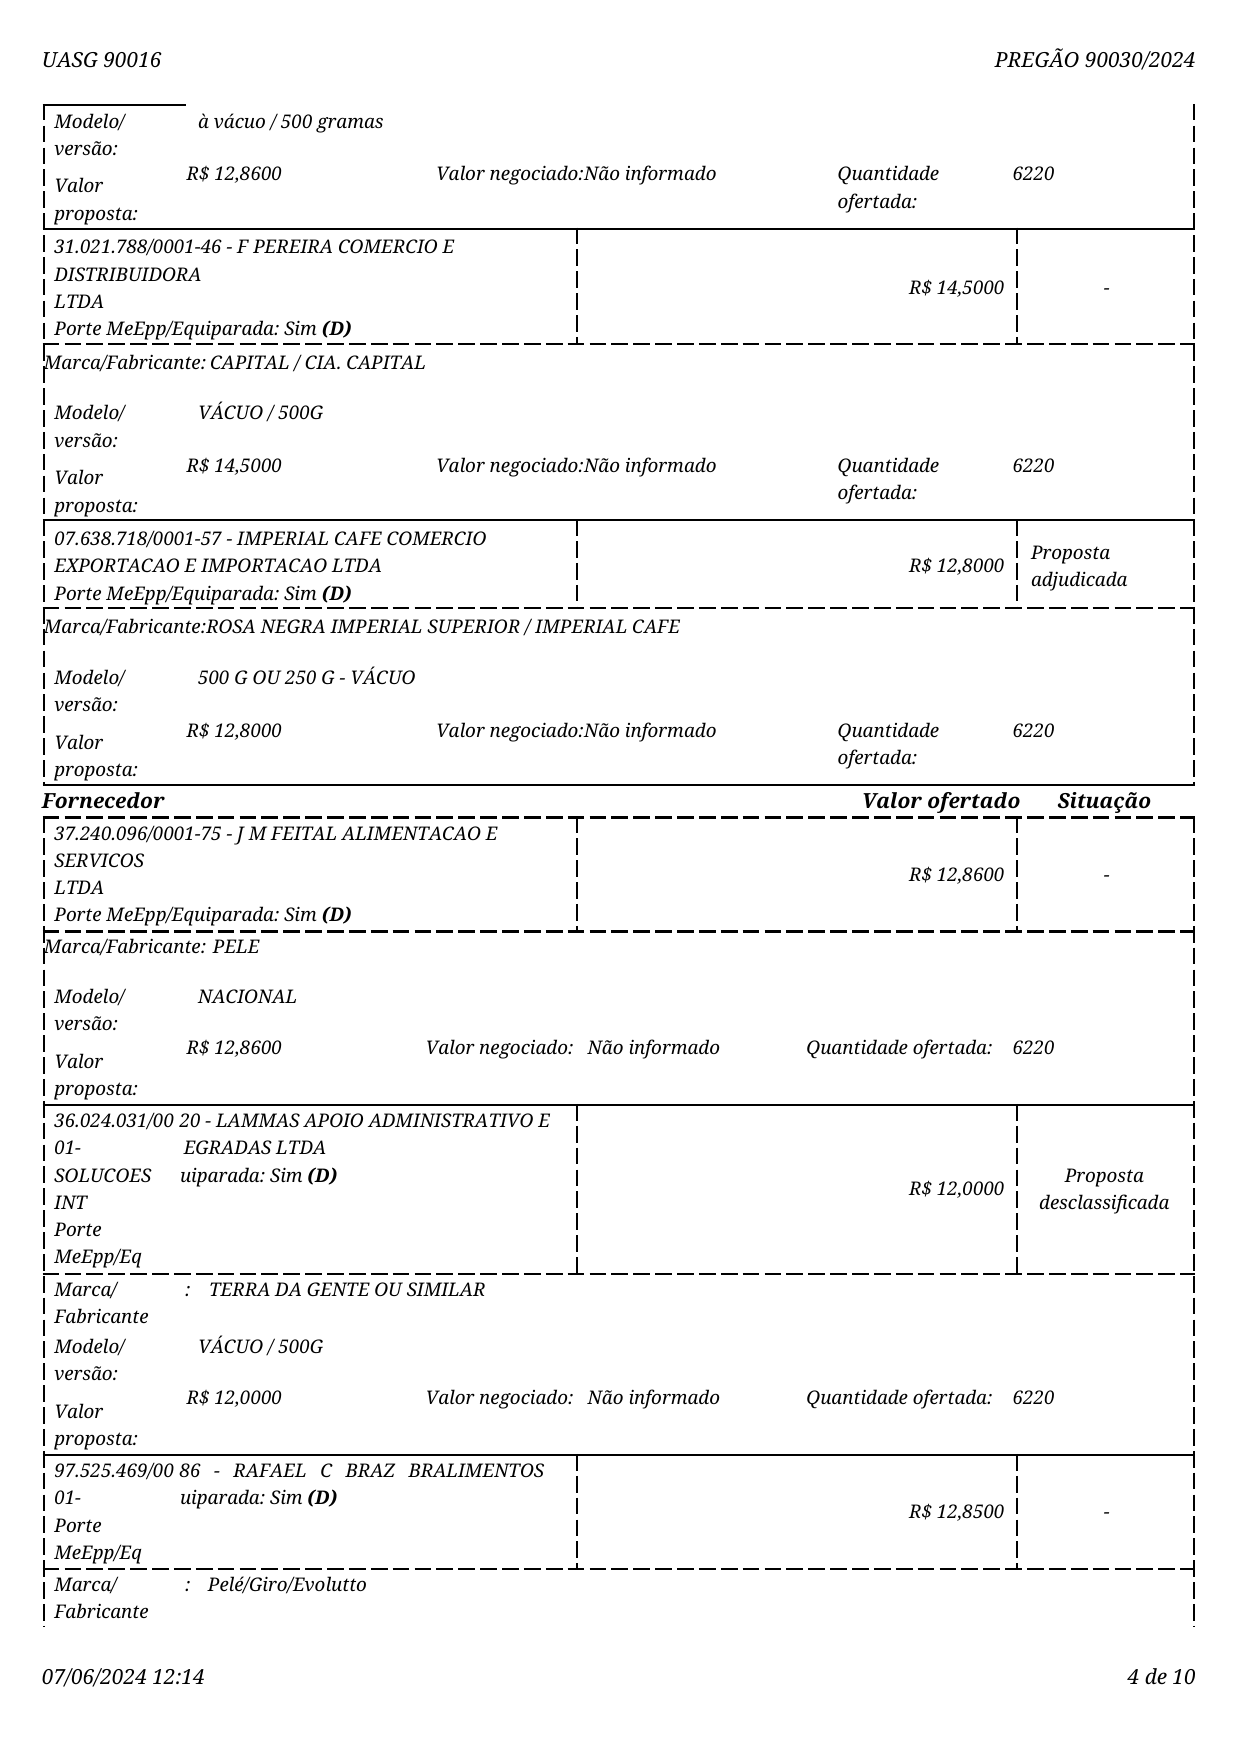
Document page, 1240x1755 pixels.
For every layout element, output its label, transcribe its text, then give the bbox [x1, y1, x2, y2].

table_cell R$ 12,0000 Valor negociado: [186, 1381, 577, 1454]
table_cell Modelo/versão: Valor proposta: [44, 106, 186, 227]
table_cell Proposta desclassificada [1017, 1106, 1194, 1272]
table_cell Quantidade ofertada: [788, 1381, 1002, 1454]
table_header 37.240.096/0001-75 - J M FEITAL ALIMENTACAO E SERVICOS LTDA Porte MeEpp/Equiparada: Sim (D) [44, 816, 577, 930]
table_cell [788, 930, 1194, 982]
table_cell R$ 14,5000 Valor negociado: Não informado [186, 446, 837, 519]
table_cell [577, 230, 837, 343]
table_cell 6220 [1002, 711, 1194, 784]
table_cell 6220 [1002, 1381, 1194, 1454]
table_cell VÁCUO / 500G [186, 1332, 577, 1381]
table_cell R$ 14,5000 [838, 230, 1017, 343]
table_cell [577, 1106, 787, 1272]
table_cell 36.024.031/0001- SOLUCOES INT Porte MeEpp/Eq [44, 1106, 186, 1272]
table_cell Não informado [577, 1381, 787, 1454]
text Fornecedor Valor ofertado Situação [42, 786, 1198, 814]
table_cell Quantidade ofertada: [838, 154, 1002, 227]
table_cell Não informado [577, 1031, 787, 1104]
table_cell 6220 [1002, 154, 1194, 227]
table_cell R$ 12,8600 Valor negociado: [186, 1031, 577, 1104]
table_cell - [1017, 1456, 1194, 1568]
table_cell 07.638.718/0001-57 - IMPERIAL CAFE COMERCIO EXPORTACAO E IMPORTACAO LTDA Porte MeEpp/Equiparada: Sim (D) [44, 521, 577, 607]
table_cell Modelo/versão: Valor proposta: [44, 1332, 186, 1454]
table_cell [577, 1568, 787, 1627]
table_cell R$ 12,8500 [788, 1456, 1017, 1568]
table_cell Proposta adjudicada [1017, 521, 1194, 607]
table_cell Quantidade ofertada: [788, 1031, 1002, 1104]
table_cell R$ 12,8000 Valor negociado: Não informado [186, 711, 837, 784]
table_cell Modelo/versão: Valor proposta: [44, 396, 186, 519]
table_cell [577, 1456, 787, 1568]
table_cell : Pelé/Giro/Evolutto [186, 1568, 577, 1627]
table_cell 97.525.469/0001- Porte MeEpp/Eq [44, 1456, 186, 1568]
table_cell [788, 1273, 1194, 1332]
table_cell 86 - RAFAEL C BRAZ BRALIMENTOS uiparada: Sim (D) [186, 1456, 577, 1568]
table_cell [788, 1332, 1194, 1381]
table_cell 31.021.788/0001-46 - F PEREIRA COMERCIO E DISTRIBUIDORA LTDA Porte MeEpp/Equiparada: Sim (D) [44, 230, 577, 343]
table_cell R$ 12,8600 Valor negociado: Não informado [186, 154, 837, 227]
table_cell 20 - LAMMAS APOIO ADMINISTRATIVO E EGRADAS LTDA uiparada: Sim (D) [186, 1106, 577, 1272]
table_cell R$ 12,0000 [788, 1106, 1017, 1272]
table_cell 6220 [1002, 446, 1194, 519]
table_cell [577, 521, 837, 607]
table_cell Quantidade ofertada: [838, 446, 1002, 519]
table_cell NACIONAL [186, 982, 577, 1031]
table_cell Marca/Fabricante [44, 1568, 186, 1627]
table_cell Marca/Fabricante: CAPITAL / CIA. CAPITAL [44, 343, 837, 396]
table_cell [788, 1568, 1194, 1627]
table_cell [577, 1273, 787, 1332]
table_cell Modelo/versão: Valor proposta: [44, 660, 186, 784]
table_cell [838, 396, 1194, 446]
table_cell Marca/Fabricante: PELE [44, 930, 577, 982]
table_cell - [1017, 230, 1194, 343]
table_cell Marca/Fabricante [44, 1273, 186, 1332]
table_cell [838, 660, 1194, 711]
table_cell à vácuo / 500 gramas [186, 104, 837, 154]
table_header R$ 12,8600 [788, 816, 1017, 930]
table_cell [788, 982, 1194, 1031]
table_cell Quantidade ofertada: [838, 711, 1002, 784]
table_header [577, 816, 787, 930]
table_cell : TERRA DA GENTE OU SIMILAR [186, 1273, 577, 1332]
table_cell [838, 343, 1194, 396]
table_header - [1017, 816, 1194, 930]
table_cell [577, 1332, 787, 1381]
table_cell Marca/Fabricante: ROSA NEGRA IMPERIAL SUPERIOR / IMPERIAL CAFE [44, 607, 837, 660]
table_cell 6220 [1002, 1031, 1194, 1104]
table_cell [838, 104, 1194, 154]
table_cell Modelo/versão: Valor proposta: [44, 982, 186, 1104]
table_cell R$ 12,8000 [838, 521, 1017, 607]
table_cell 500 G OU 250 G - VÁCUO [186, 660, 837, 711]
table_cell VÁCUO / 500G [186, 396, 837, 446]
table_cell [838, 607, 1194, 660]
table_cell [577, 930, 787, 982]
table_cell [577, 982, 787, 1031]
